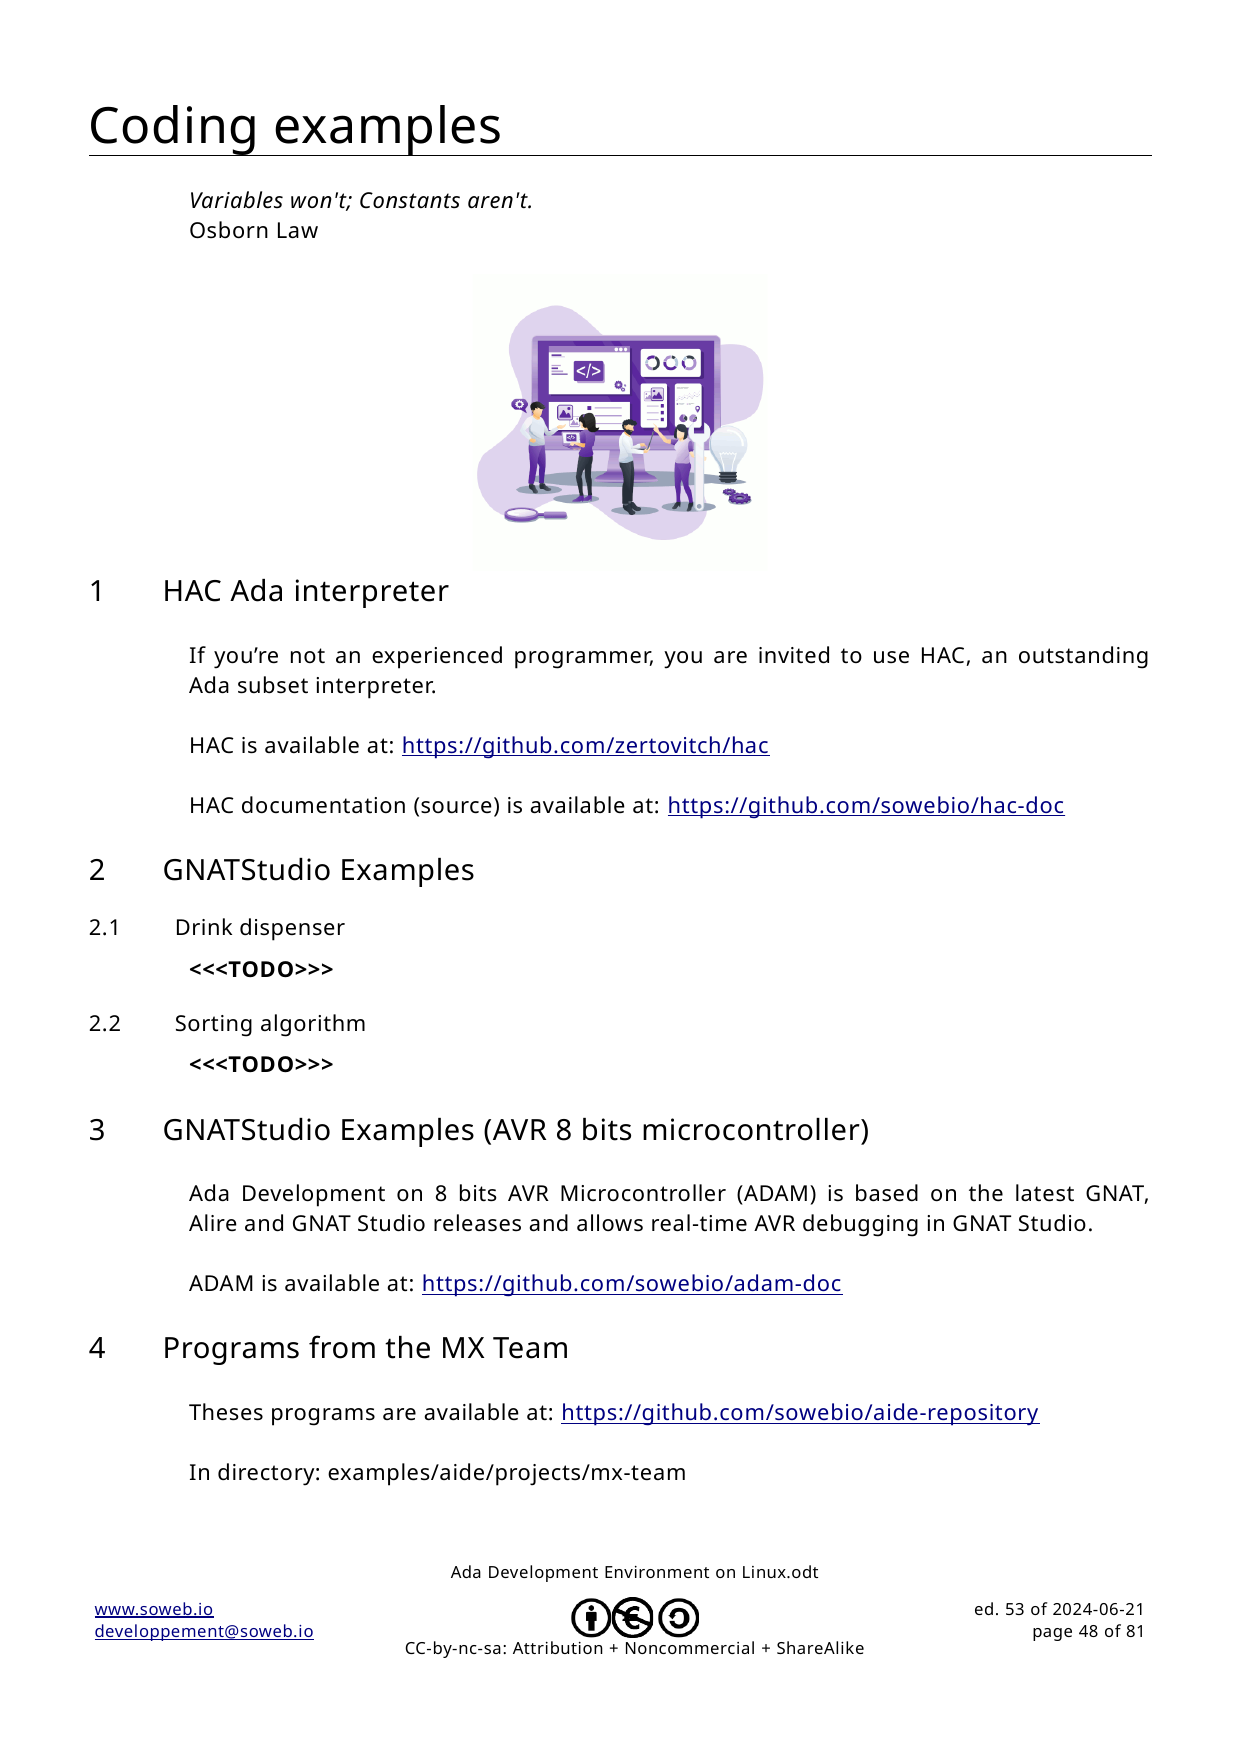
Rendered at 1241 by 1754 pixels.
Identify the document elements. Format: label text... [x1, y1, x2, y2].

text <<<TODO>>> [189, 954, 1152, 984]
picture [472, 274, 768, 571]
subtitle HAC Ada interpreter [88, 571, 1152, 609]
subtitle Programs from the MX Team [88, 1328, 1152, 1367]
text Variables won't; Constants aren't. [189, 185, 1152, 215]
text ADAM is available at: https://github.com/sowebio/adam-doc [189, 1268, 1152, 1298]
text Ada Development on 8 bits AVR Microcontroller (ADAM) is based on the latest GNAT, Alire and GNAT Studio releases and allows real-time AVR debugging in GNAT Studio. [189, 1178, 1152, 1238]
text Theses programs are available at: https://github.com/sowebio/aide-repository [189, 1397, 1152, 1427]
subtitle GNATStudio Examples (AVR 8 bits microcontroller) [88, 1109, 1152, 1148]
subtitle GNATStudio Examples [88, 849, 1152, 888]
subtitle Coding examples [88, 88, 1152, 155]
text HAC is available at: https://github.com/zertovitch/hac [189, 729, 1152, 759]
picture [570, 1597, 654, 1638]
subtitle Drink dispenser [88, 912, 1152, 942]
text Osborn Law [189, 215, 1152, 245]
subtitle Sorting algorithm [88, 1008, 1152, 1038]
text HAC documentation (source) is available at: https://github.com/sowebio/hac-doc [189, 789, 1152, 819]
text If you’re not an experienced programmer, you are invited to use HAC, an outstanding Ada subset interpreter. [189, 639, 1152, 699]
text In directory: examples/aide/projects/mx-team [189, 1457, 1152, 1487]
text <<<TODO>>> [189, 1049, 1152, 1079]
picture [657, 1597, 699, 1638]
